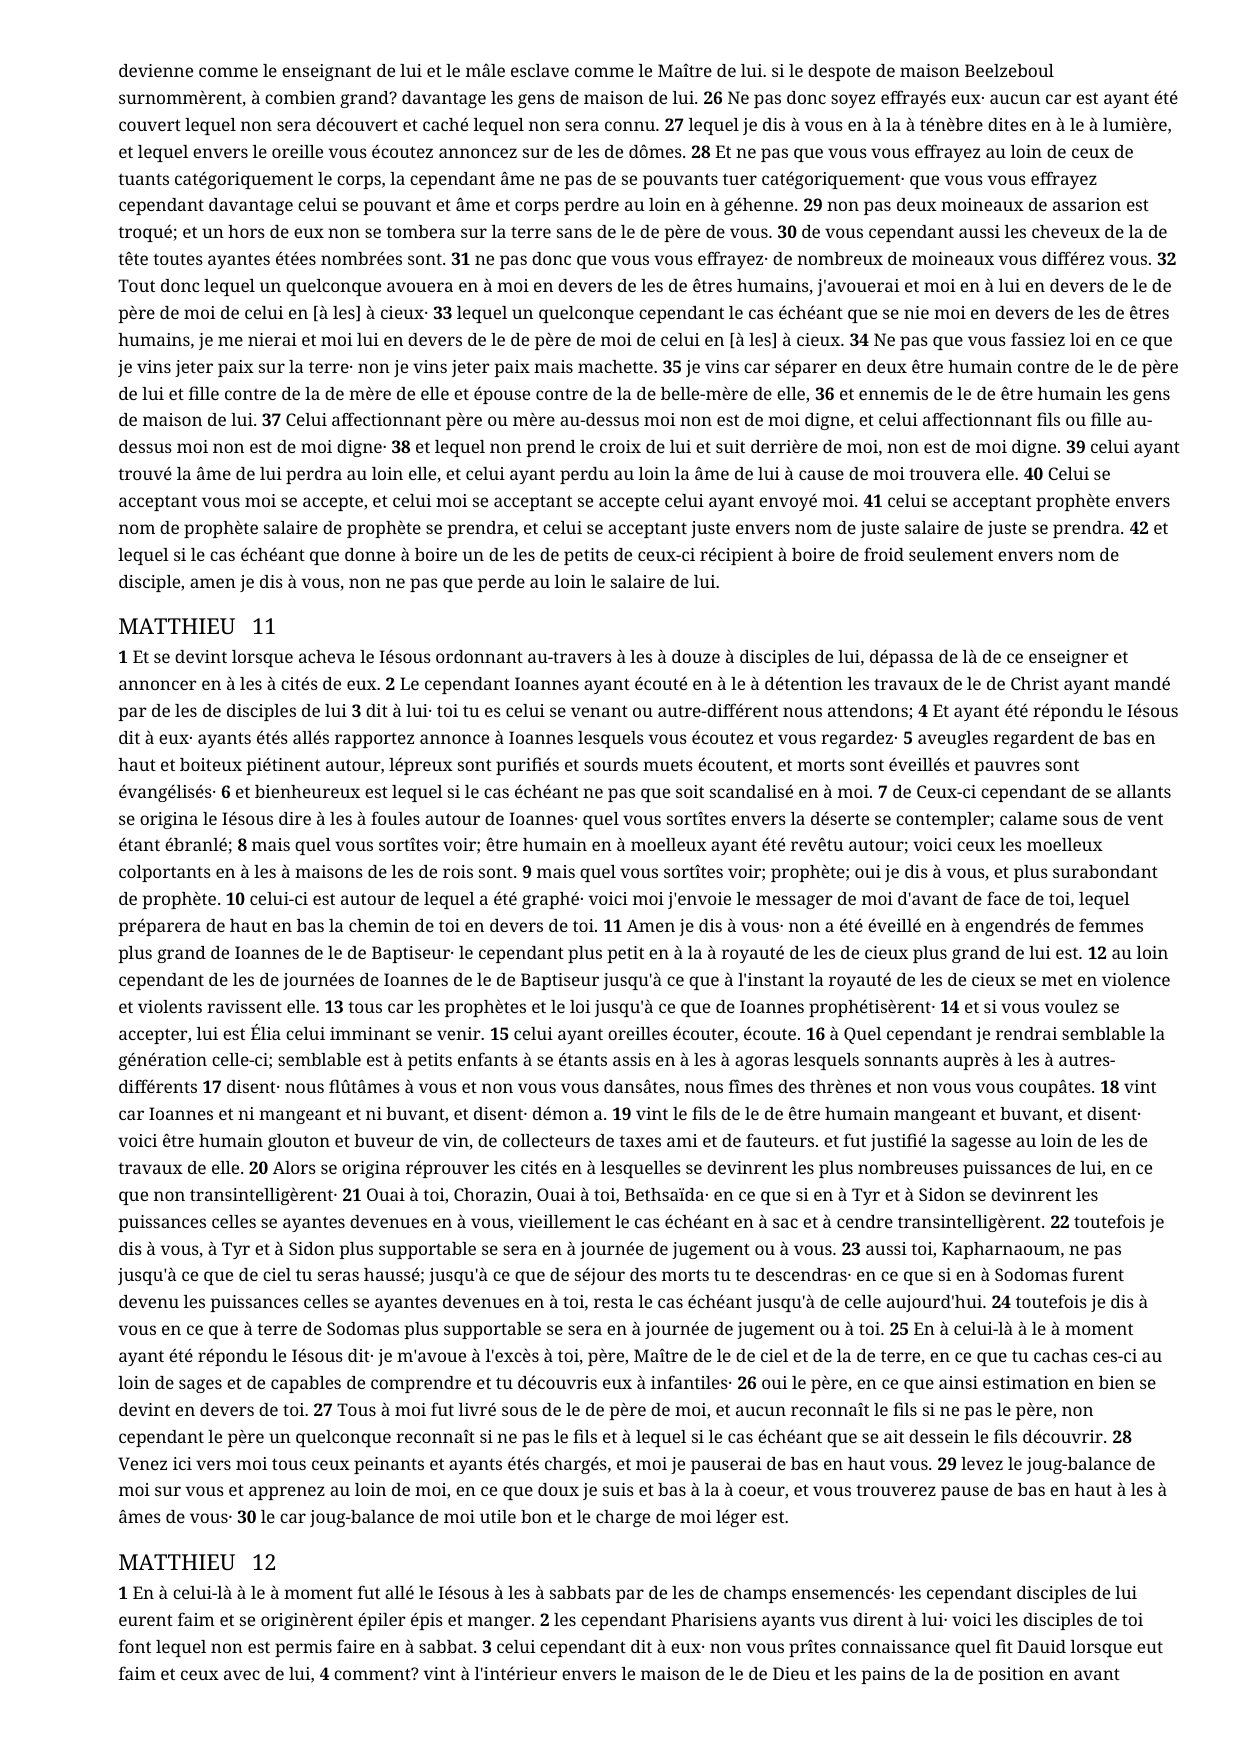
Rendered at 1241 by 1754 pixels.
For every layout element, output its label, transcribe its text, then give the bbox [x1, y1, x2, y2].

text MATTHIEU 11 [118, 611, 1181, 641]
text 1 En à celui-là à le à moment fut allé le Iésous à les à sabbats par de les de champs ensemencés· les cependant disciples de lui eurent faim et se originèrent épiler épis et manger. 2 les cependant Pharisiens ayants vus dirent à lui· voici les disciples de toi font lequel non est permis faire en à sabbat. 3 celui cependant dit à eux· non vous prîtes connaissance quel fit Dauid lorsque eut faim et ceux avec de lui, 4 comment? vint à l'intérieur envers le maison de le de Dieu et les pains de la de position en avant [118, 1581, 1181, 1685]
text MATTHIEU 12 [118, 1547, 1181, 1577]
text 1 Et se devint lorsque acheva le Iésous ordonnant au-travers à les à douze à disciples de lui, dépassa de là de ce enseigner et annoncer en à les à cités de eux. 2 Le cependant Ioannes ayant écouté en à le à détention les travaux de le de Christ ayant mandé par de les de disciples de lui 3 dit à lui· toi tu es celui se venant ou autre-différent nous attendons; 4 Et ayant été répondu le Iésous dit à eux· ayants étés allés rapportez annonce à Ioannes lesquels vous écoutez et vous regardez· 5 aveugles regardent de bas en haut et boiteux piétinent autour, lépreux sont purifiés et sourds muets écoutent, et morts sont éveillés et pauvres sont évangélisés· 6 et bienheureux est lequel si le cas échéant ne pas que soit scandalisé en à moi. 7 de Ceux-ci cependant de se allants se origina le Iésous dire à les à foules autour de Ioannes· quel vous sortîtes envers la déserte se contempler; calame sous de vent étant ébranlé; 8 mais quel vous sortîtes voir; être humain en à moelleux ayant été revêtu autour; voici ceux les moelleux colportants en à les à maisons de les de rois sont. 9 mais quel vous sortîtes voir; prophète; oui je dis à vous, et plus surabondant de prophète. 10 celui-ci est autour de lequel a été graphé· voici moi j'envoie le messager de moi d'avant de face de toi, lequel préparera de haut en bas la chemin de toi en devers de toi. 11 Amen je dis à vous· non a été éveillé en à engendrés de femmes plus grand de Ioannes de le de Baptiseur· le cependant plus petit en à la à royauté de les de cieux plus grand de lui est. 12 au loin cependant de les de journées de Ioannes de le de Baptiseur jusqu'à ce que à l'instant la royauté de les de cieux se met en violence et violents ravissent elle. 13 tous car les prophètes et le loi jusqu'à ce que de Ioannes prophétisèrent· 14 et si vous voulez se accepter, lui est Élia celui imminant se venir. 15 celui ayant oreilles écouter, écoute. 16 à Quel cependant je rendrai semblable la génération celle-ci; semblable est à petits enfants à se étants assis en à les à agoras lesquels sonnants auprès à les à autres-différents 17 disent· nous flûtâmes à vous et non vous vous dansâtes, nous fîmes des thrènes et non vous vous coupâtes. 18 vint car Ioannes et ni mangeant et ni buvant, et disent· démon a. 19 vint le fils de le de être humain mangeant et buvant, et disent· voici être humain glouton et buveur de vin, de collecteurs de taxes ami et de fauteurs. et fut justifié la sagesse au loin de les de travaux de elle. 20 Alors se origina réprouver les cités en à lesquelles se devinrent les plus nombreuses puissances de lui, en ce que non transintelligèrent· 21 Ouai à toi, Chorazin, Ouai à toi, Bethsaïda· en ce que si en à Tyr et à Sidon se devinrent les puissances celles se ayantes devenues en à vous, vieillement le cas échéant en à sac et à cendre transintelligèrent. 22 toutefois je dis à vous, à Tyr et à Sidon plus supportable se sera en à journée de jugement ou à vous. 23 aussi toi, Kapharnaoum, ne pas jusqu'à ce que de ciel tu seras haussé; jusqu'à ce que de séjour des morts tu te descendras· en ce que si en à Sodomas furent devenu les puissances celles se ayantes devenues en à toi, resta le cas échéant jusqu'à de celle aujourd'hui. 24 toutefois je dis à vous en ce que à terre de Sodomas plus supportable se sera en à journée de jugement ou à toi. 25 En à celui-là à le à moment ayant été répondu le Iésous dit· je m'avoue à l'excès à toi, père, Maître de le de ciel et de la de terre, en ce que tu cachas ces-ci au loin de sages et de capables de comprendre et tu découvris eux à infantiles· 26 oui le père, en ce que ainsi estimation en bien se devint en devers de toi. 27 Tous à moi fut livré sous de le de père de moi, et aucun reconnaît le fils si ne pas le père, non cependant le père un quelconque reconnaît si ne pas le fils et à lequel si le cas échéant que se ait dessein le fils découvrir. 28 Venez ici vers moi tous ceux peinants et ayants étés chargés, et moi je pauserai de bas en haut vous. 29 levez le joug-balance de moi sur vous et apprenez au loin de moi, en ce que doux je suis et bas à la à coeur, et vous trouverez pause de bas en haut à les à âmes de vous· 30 le car joug-balance de moi utile bon et le charge de moi léger est. [118, 645, 1181, 1529]
text devienne comme le enseignant de lui et le mâle esclave comme le Maître de lui. si le despote de maison Beelzeboul surnommèrent, à combien grand? davantage les gens de maison de lui. 26 Ne pas donc soyez effrayés eux· aucun car est ayant été couvert lequel non sera découvert et caché lequel non sera connu. 27 lequel je dis à vous en à la à ténèbre dites en à le à lumière, et lequel envers le oreille vous écoutez annoncez sur de les de dômes. 28 Et ne pas que vous vous effrayez au loin de ceux de tuants catégoriquement le corps, la cependant âme ne pas de se pouvants tuer catégoriquement· que vous vous effrayez cependant davantage celui se pouvant et âme et corps perdre au loin en à géhenne. 29 non pas deux moineaux de assarion est troqué; et un hors de eux non se tombera sur la terre sans de le de père de vous. 30 de vous cependant aussi les cheveux de la de tête toutes ayantes étées nombrées sont. 31 ne pas donc que vous vous effrayez· de nombreux de moineaux vous différez vous. 32 Tout donc lequel un quelconque avouera en à moi en devers de les de êtres humains, j'avouerai et moi en à lui en devers de le de père de moi de celui en [à les] à cieux· 33 lequel un quelconque cependant le cas échéant que se nie moi en devers de les de êtres humains, je me nierai et moi lui en devers de le de père de moi de celui en [à les] à cieux. 34 Ne pas que vous fassiez loi en ce que je vins jeter paix sur la terre· non je vins jeter paix mais machette. 35 je vins car séparer en deux être humain contre de le de père de lui et fille contre de la de mère de elle et épouse contre de la de belle-mère de elle, 36 et ennemis de le de être humain les gens de maison de lui. 37 Celui affectionnant père ou mère au-dessus moi non est de moi digne, et celui affectionnant fils ou fille au-dessus moi non est de moi digne· 38 et lequel non prend le croix de lui et suit derrière de moi, non est de moi digne. 39 celui ayant trouvé la âme de lui perdra au loin elle, et celui ayant perdu au loin la âme de lui à cause de moi trouvera elle. 40 Celui se acceptant vous moi se accepte, et celui moi se acceptant se accepte celui ayant envoyé moi. 41 celui se acceptant prophète envers nom de prophète salaire de prophète se prendra, et celui se acceptant juste envers nom de juste salaire de juste se prendra. 42 et lequel si le cas échéant que donne à boire un de les de petits de ceux-ci récipient à boire de froid seulement envers nom de disciple, amen je dis à vous, non ne pas que perde au loin le salaire de lui. [118, 59, 1181, 593]
